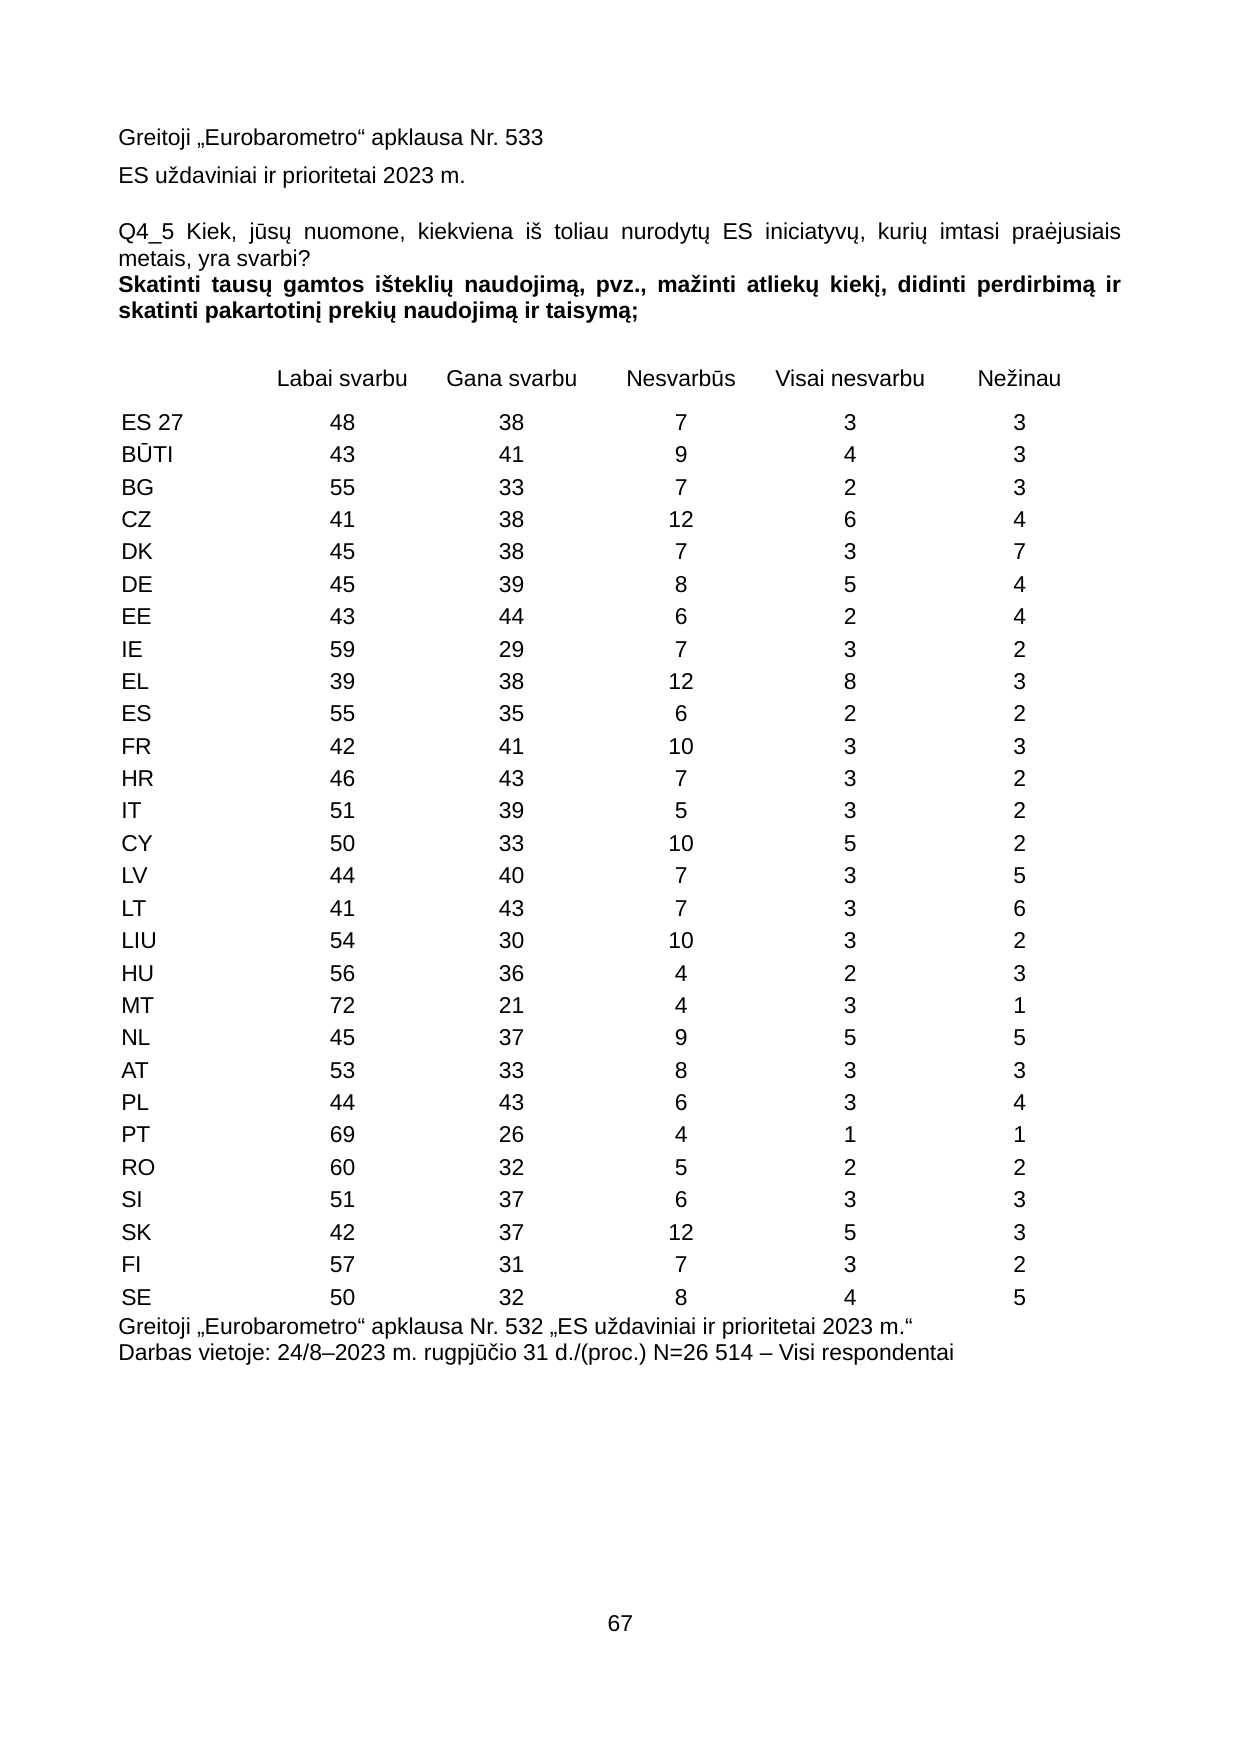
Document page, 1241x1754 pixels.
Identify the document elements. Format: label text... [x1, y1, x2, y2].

table_cell 39 [258, 665, 427, 697]
text Skatinti tausų gamtos išteklių naudojimą, pvz., mažinti atliekų kiekį, didinti perdirbimą ir skatinti pakartotinį prekių naudojimą ir taisymą; [118, 271, 1122, 323]
table_cell 8 [596, 1054, 765, 1086]
table_cell 38 [427, 406, 596, 438]
table_cell 45 [258, 1021, 427, 1054]
table_header Nežinau [935, 350, 1104, 406]
table_cell 4 [935, 568, 1104, 600]
table_cell 44 [427, 600, 596, 632]
table_cell 41 [258, 503, 427, 535]
table_cell 41 [427, 438, 596, 471]
table_cell 3 [765, 762, 935, 794]
table_cell 7 [596, 535, 765, 568]
table_cell 3 [935, 438, 1104, 471]
table_cell 45 [258, 568, 427, 600]
table_cell 2 [935, 762, 1104, 794]
table_cell 3 [765, 406, 935, 438]
table_cell 5 [765, 827, 935, 859]
table_cell 33 [427, 471, 596, 503]
table_cell IT [118, 795, 258, 827]
table_cell 4 [596, 1119, 765, 1151]
table_cell 30 [427, 924, 596, 956]
table_cell 5 [765, 1216, 935, 1248]
table_cell 53 [258, 1054, 427, 1086]
table_cell 3 [935, 471, 1104, 503]
table_cell 7 [596, 633, 765, 665]
table_cell 3 [935, 1054, 1104, 1086]
table_cell 33 [427, 827, 596, 859]
table_cell 44 [258, 859, 427, 892]
table_cell 5 [935, 1021, 1104, 1054]
table_cell 5 [935, 1280, 1104, 1313]
table_cell 12 [596, 665, 765, 697]
table_cell 2 [765, 697, 935, 730]
table_cell 33 [427, 1054, 596, 1086]
table_cell 3 [935, 730, 1104, 762]
table_cell 43 [427, 762, 596, 794]
table_cell 2 [765, 1151, 935, 1183]
table_cell CZ [118, 503, 258, 535]
table_cell 7 [596, 859, 765, 892]
table_cell 6 [596, 600, 765, 632]
table_cell 38 [427, 535, 596, 568]
table_cell BG [118, 471, 258, 503]
table_cell 69 [258, 1119, 427, 1151]
table_cell 4 [765, 1280, 935, 1313]
table_cell RO [118, 1151, 258, 1183]
table_cell 32 [427, 1280, 596, 1313]
table_cell LV [118, 859, 258, 892]
table_cell HU [118, 956, 258, 989]
table_header [118, 350, 258, 406]
table_cell 3 [765, 924, 935, 956]
table_cell 12 [596, 503, 765, 535]
table_cell 7 [596, 1248, 765, 1280]
table_cell 50 [258, 827, 427, 859]
table_cell FI [118, 1248, 258, 1280]
table_cell 42 [258, 1216, 427, 1248]
table_cell 36 [427, 956, 596, 989]
table_cell 43 [427, 1086, 596, 1118]
table_cell 3 [765, 633, 935, 665]
table_cell NL [118, 1021, 258, 1054]
table_cell 41 [427, 730, 596, 762]
table_cell BŪTI [118, 438, 258, 471]
table_cell 57 [258, 1248, 427, 1280]
table_cell 1 [765, 1119, 935, 1151]
table_cell SK [118, 1216, 258, 1248]
table_cell 5 [935, 859, 1104, 892]
table_cell 2 [935, 924, 1104, 956]
table_cell LIU [118, 924, 258, 956]
table_cell 3 [765, 535, 935, 568]
table_cell 3 [935, 1183, 1104, 1216]
table_cell 39 [427, 795, 596, 827]
table_cell 12 [596, 1216, 765, 1248]
table_cell 10 [596, 730, 765, 762]
table_cell 2 [935, 697, 1104, 730]
table_cell 39 [427, 568, 596, 600]
table_cell 42 [258, 730, 427, 762]
table_cell 5 [596, 795, 765, 827]
table_cell MT [118, 989, 258, 1021]
table_cell ES [118, 697, 258, 730]
table_cell 32 [427, 1151, 596, 1183]
table_cell 51 [258, 1183, 427, 1216]
table_cell 3 [765, 795, 935, 827]
table_cell 35 [427, 697, 596, 730]
table_cell 6 [765, 503, 935, 535]
table_cell 6 [596, 1086, 765, 1118]
table_cell 37 [427, 1021, 596, 1054]
table_cell 7 [596, 471, 765, 503]
table_cell 2 [935, 827, 1104, 859]
table_cell 2 [765, 956, 935, 989]
table_cell 3 [765, 730, 935, 762]
table_cell 2 [935, 633, 1104, 665]
table_cell 56 [258, 956, 427, 989]
table_header Labai svarbu [258, 350, 427, 406]
table_cell 4 [596, 989, 765, 1021]
table_cell 37 [427, 1183, 596, 1216]
table_cell 8 [596, 1280, 765, 1313]
table_cell 38 [427, 503, 596, 535]
table_cell ES 27 [118, 406, 258, 438]
table_header Nesvarbūs [596, 350, 765, 406]
table_cell 43 [258, 438, 427, 471]
table_cell 54 [258, 924, 427, 956]
table_cell 43 [258, 600, 427, 632]
table_cell 44 [258, 1086, 427, 1118]
table_cell 9 [596, 1021, 765, 1054]
table_cell 2 [765, 471, 935, 503]
table_cell 10 [596, 827, 765, 859]
table_cell 3 [765, 892, 935, 924]
table_cell 2 [935, 795, 1104, 827]
table_cell LT [118, 892, 258, 924]
table_cell 2 [935, 1151, 1104, 1183]
table_cell 3 [935, 406, 1104, 438]
table_cell 48 [258, 406, 427, 438]
table_cell 5 [765, 1021, 935, 1054]
table_cell DE [118, 568, 258, 600]
text Greitoji „Eurobarometro“ apklausa Nr. 532 „ES uždaviniai ir prioritetai 2023 m.“ [118, 1313, 1122, 1339]
table_cell 1 [935, 989, 1104, 1021]
table_cell IE [118, 633, 258, 665]
table_cell 3 [935, 665, 1104, 697]
table_cell AT [118, 1054, 258, 1086]
table_cell CY [118, 827, 258, 859]
table_cell 50 [258, 1280, 427, 1313]
table_cell PT [118, 1119, 258, 1151]
table_cell 6 [935, 892, 1104, 924]
table_cell 6 [596, 1183, 765, 1216]
table_cell 6 [596, 697, 765, 730]
table_cell 4 [596, 956, 765, 989]
table_cell 60 [258, 1151, 427, 1183]
table_header Visai nesvarbu [765, 350, 935, 406]
table_cell 1 [935, 1119, 1104, 1151]
table_cell 3 [765, 1054, 935, 1086]
table_cell 55 [258, 697, 427, 730]
table_cell 46 [258, 762, 427, 794]
table_cell 55 [258, 471, 427, 503]
table_cell 7 [596, 762, 765, 794]
table_cell 2 [935, 1248, 1104, 1280]
table_cell 41 [258, 892, 427, 924]
table_cell 43 [427, 892, 596, 924]
table_cell 4 [765, 438, 935, 471]
table_cell 4 [935, 600, 1104, 632]
table_cell 3 [765, 1248, 935, 1280]
table_cell FR [118, 730, 258, 762]
table_cell 2 [765, 600, 935, 632]
table_cell 8 [596, 568, 765, 600]
table_cell 26 [427, 1119, 596, 1151]
table_cell 51 [258, 795, 427, 827]
table_cell EL [118, 665, 258, 697]
table_cell HR [118, 762, 258, 794]
table_cell 37 [427, 1216, 596, 1248]
table_cell 29 [427, 633, 596, 665]
table_cell 7 [935, 535, 1104, 568]
table_cell 8 [765, 665, 935, 697]
table_cell 38 [427, 665, 596, 697]
table_cell 21 [427, 989, 596, 1021]
text Darbas vietoje: 24/8–2023 m. rugpjūčio 31 d./(proc.) N=26 514 – Visi respondentai [118, 1339, 1122, 1366]
text Q4_5 Kiek, jūsų nuomone, kiekviena iš toliau nurodytų ES iniciatyvų, kurių imtasi praėjusiais metais, yra svarbi? [118, 218, 1122, 271]
table_cell 3 [765, 1183, 935, 1216]
table_cell 3 [935, 1216, 1104, 1248]
table_cell 4 [935, 503, 1104, 535]
table_cell 3 [765, 859, 935, 892]
table_cell 40 [427, 859, 596, 892]
table_cell 7 [596, 892, 765, 924]
table_cell 5 [596, 1151, 765, 1183]
table_cell EE [118, 600, 258, 632]
table_cell 4 [935, 1086, 1104, 1118]
table_cell 10 [596, 924, 765, 956]
table_cell 9 [596, 438, 765, 471]
table_header Gana svarbu [427, 350, 596, 406]
table_cell 72 [258, 989, 427, 1021]
table_cell DK [118, 535, 258, 568]
table_cell 5 [765, 568, 935, 600]
table_cell PL [118, 1086, 258, 1118]
table_cell 3 [935, 956, 1104, 989]
table_cell 45 [258, 535, 427, 568]
table_cell 3 [765, 989, 935, 1021]
table_cell SE [118, 1280, 258, 1313]
table_cell 59 [258, 633, 427, 665]
table_cell 3 [765, 1086, 935, 1118]
table_cell SI [118, 1183, 258, 1216]
table_cell 7 [596, 406, 765, 438]
table_cell 31 [427, 1248, 596, 1280]
